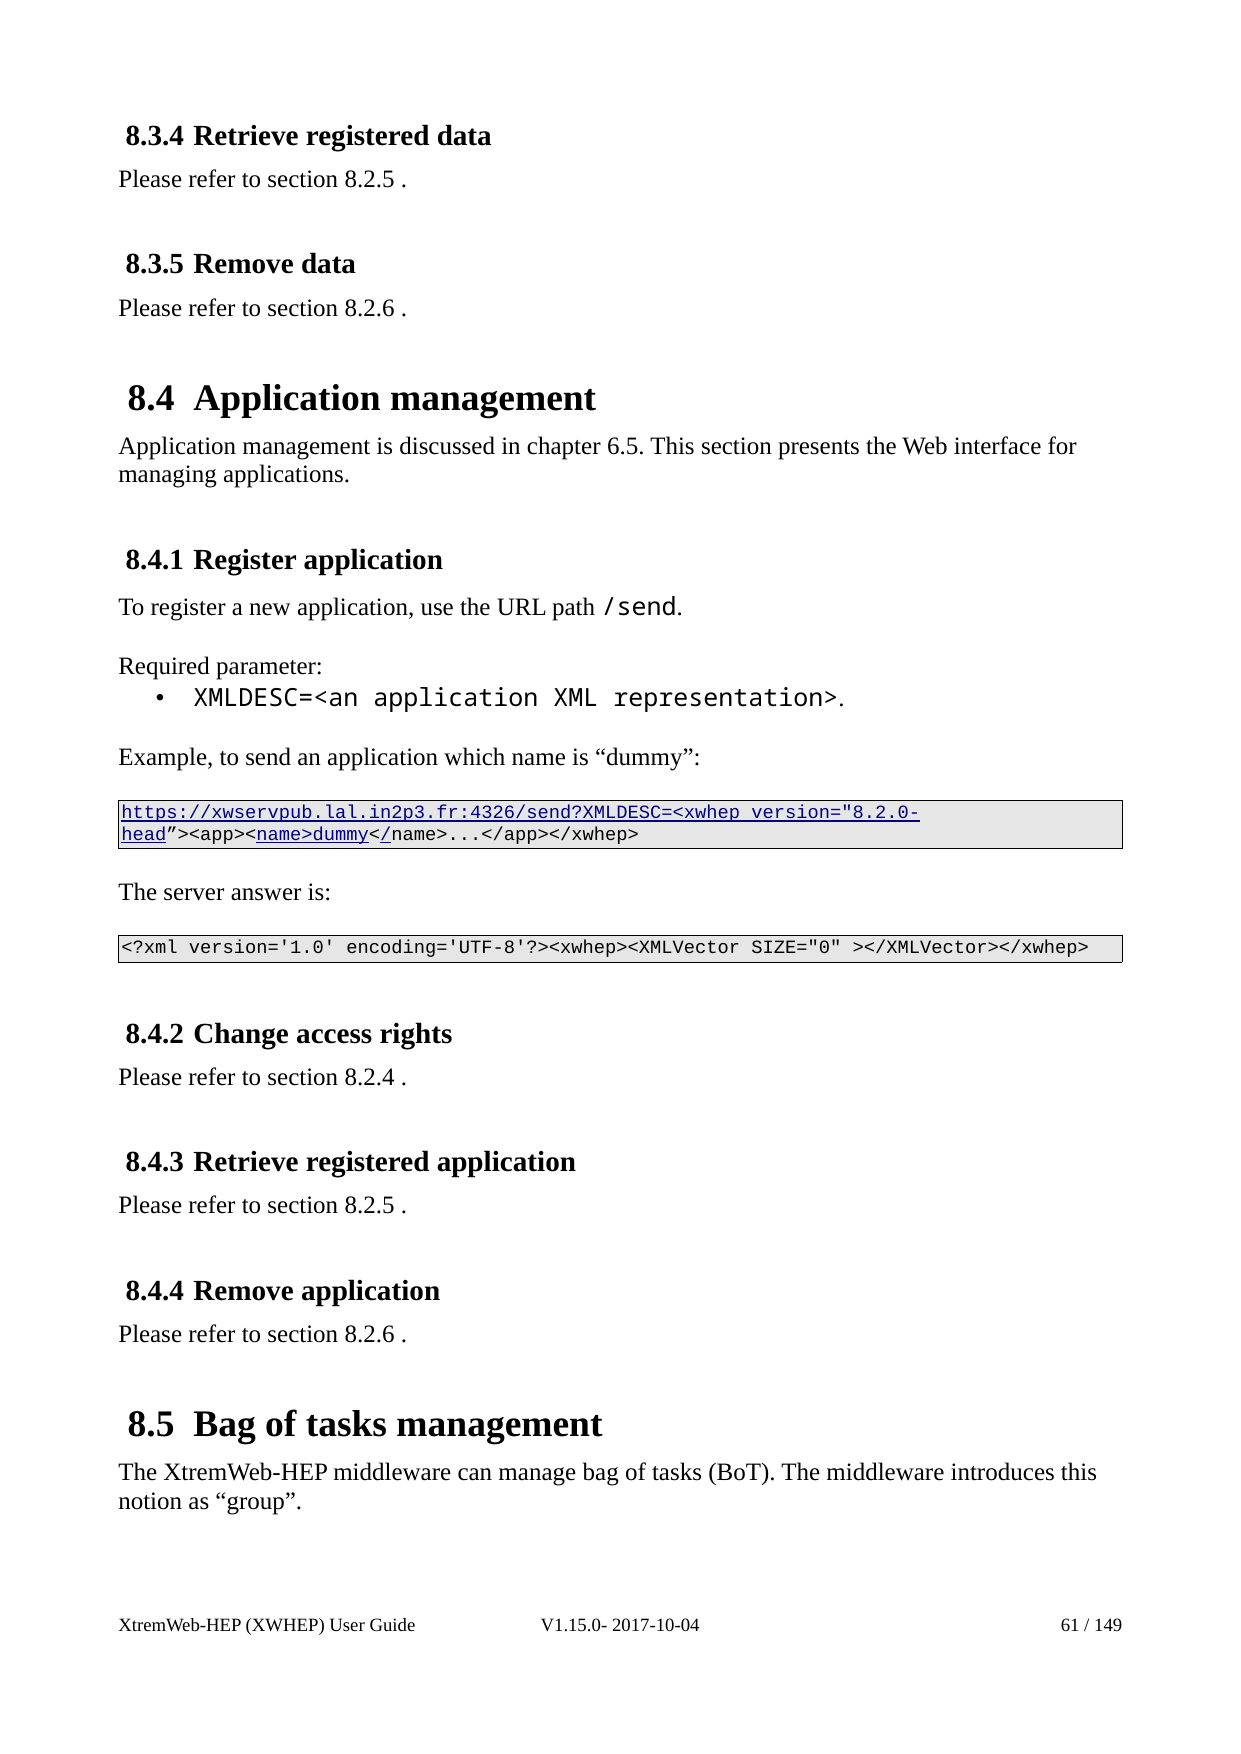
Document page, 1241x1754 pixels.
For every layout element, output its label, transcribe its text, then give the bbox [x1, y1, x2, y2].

text Please refer to section8.2.6. [118, 1319, 1122, 1348]
list XMLDESC=<an application XML representation>. [156, 680, 1122, 714]
subtitle Application management [118, 375, 1122, 418]
subtitle Remove data [118, 247, 1122, 280]
text Please refer to section8.2.5. [118, 164, 1122, 193]
subtitle Bag of tasks management [118, 1401, 1122, 1444]
text Example, to send an application which name is “dummy”: [118, 742, 1122, 771]
text https://xwservpub.lal.in2p3.fr:4326/send?XMLDESC=<xwhep version="8.2.0-head”><app><name>dummy</name>...</app></xwhep> [119, 801, 1122, 848]
subtitle Remove application [118, 1273, 1122, 1306]
text <?xml version='1.0' encoding='UTF-8'?><xwhep><XMLVector SIZE="0" ></XMLVector></xwhep> [119, 936, 1122, 962]
subtitle Register application [118, 542, 1122, 576]
text Please refer to section8.2.5. [118, 1190, 1122, 1219]
text Please refer to section8.2.4. [118, 1062, 1122, 1091]
subtitle Change access rights [118, 1016, 1122, 1049]
text Required parameter: [118, 651, 1122, 680]
subtitle Retrieve registered data [118, 118, 1122, 152]
text The XtremWeb-HEP middleware can manage bag of tasks (BoT). The middleware introduces this notion as “group”. [118, 1457, 1122, 1514]
text To register a new application, use the URL path /send. [118, 588, 1122, 622]
text The server answer is: [118, 877, 1122, 906]
text Please refer to section8.2.6. [118, 293, 1122, 321]
subtitle Retrieve registered application [118, 1144, 1122, 1178]
text Application management is discussed in chapter 6.5. This section presents the Web interface for managing applications. [118, 431, 1122, 488]
